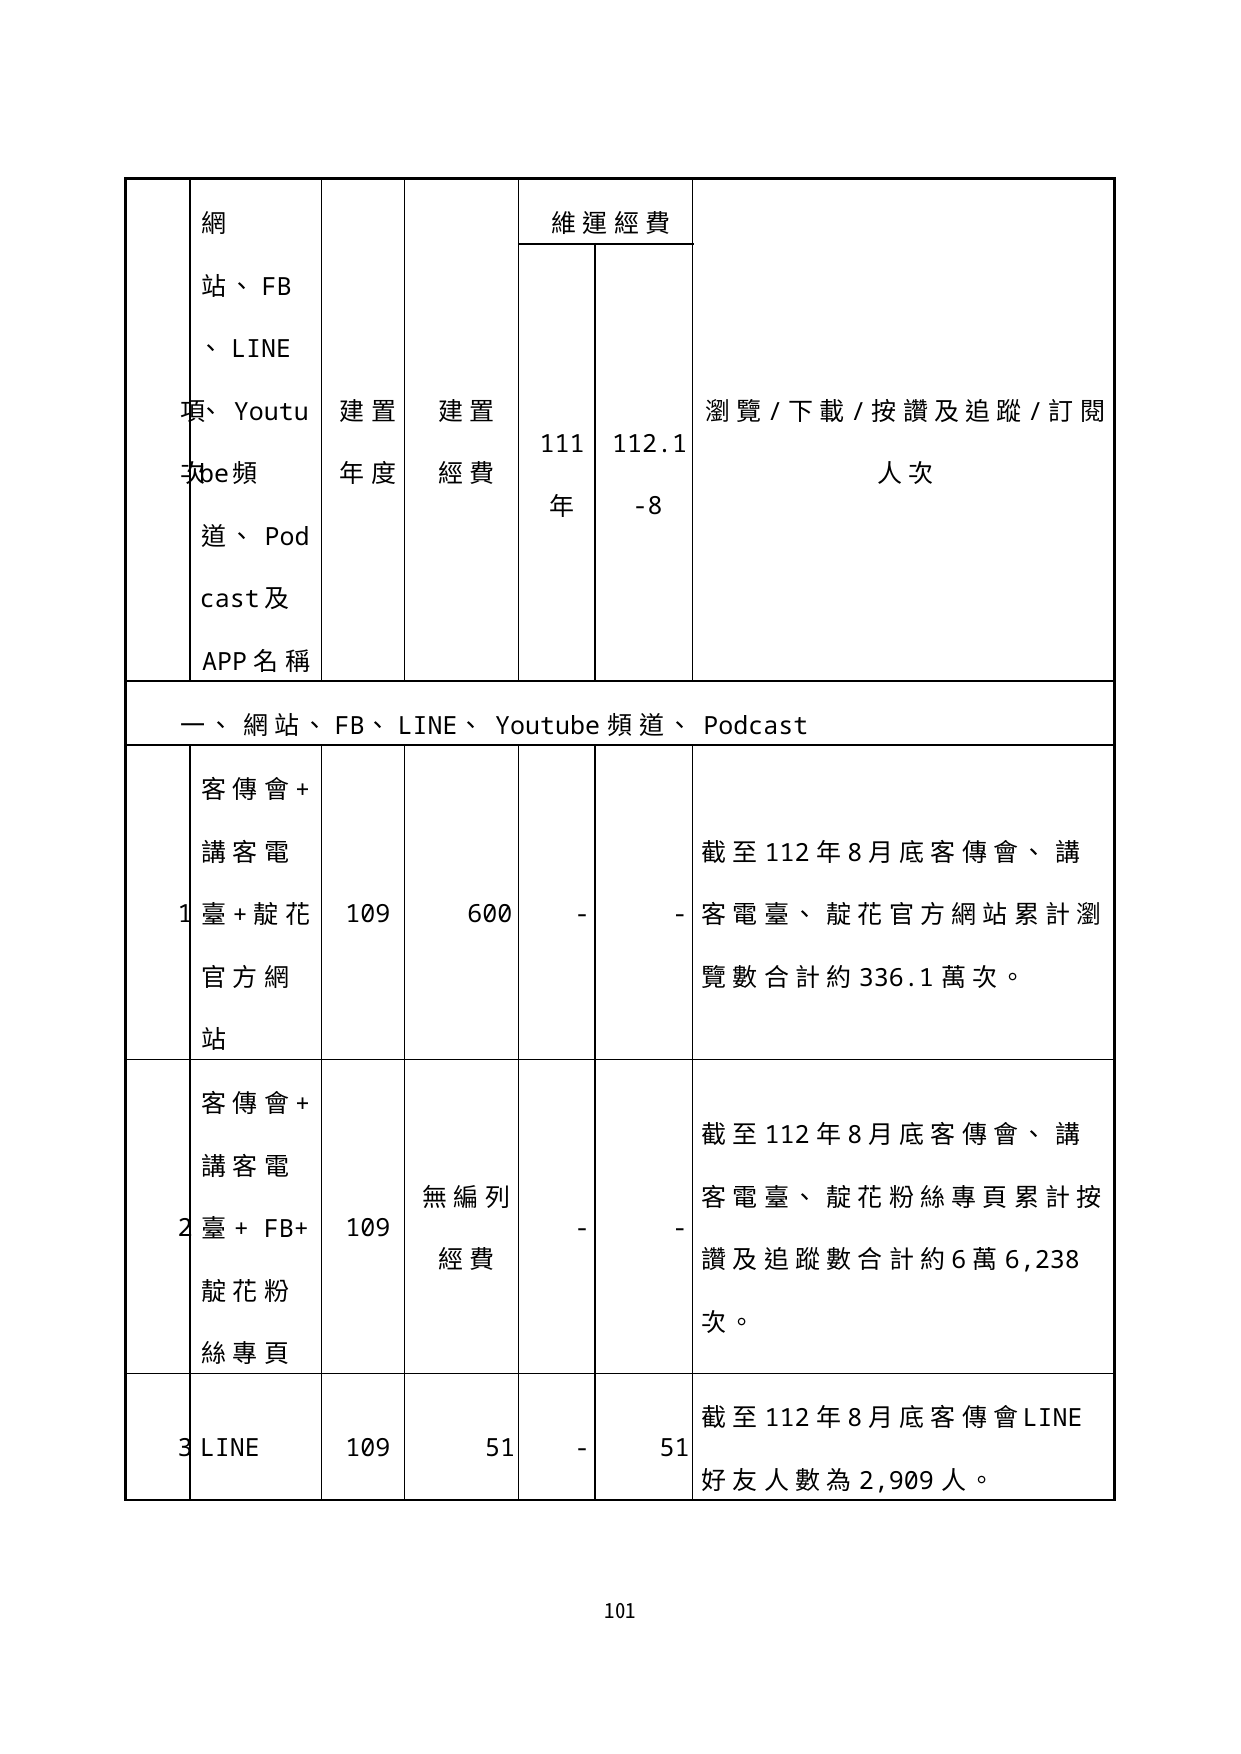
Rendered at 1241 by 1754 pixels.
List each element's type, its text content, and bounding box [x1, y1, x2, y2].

table_cell 截至112年8月底客傳會LINE好友人數為2,909人。 [693, 1374, 1113, 1499]
table_cell 112.1-8 [596, 245, 692, 680]
table_cell - [596, 1060, 692, 1372]
table_cell 109 [322, 1374, 404, 1499]
table_cell 3 [127, 1374, 189, 1499]
table_cell 2 [127, 1060, 189, 1372]
table_cell 一、網站、FB、LINE、Youtube頻道、Podcast [127, 682, 1113, 744]
table_header 網站、FB、LINE、Youtube頻道、Podcast及APP名稱 [191, 180, 321, 680]
table_cell 1 [127, 746, 189, 1058]
table_cell 51 [405, 1374, 518, 1499]
table_header 建置 經費 [405, 180, 518, 680]
table_cell 51 [596, 1374, 692, 1499]
table_cell 客傳會+講客電臺+靛花官方網站 [191, 746, 321, 1058]
table_cell - [519, 1374, 594, 1499]
table_cell - [519, 746, 594, 1058]
table_header 瀏覽/下載/按讚及追蹤/訂閱人次 [693, 180, 1113, 680]
table_cell 截至112年8月底客傳會、講客電臺、靛花粉絲專頁累計按讚及追蹤數合計約6萬6,238次。 [693, 1060, 1113, 1372]
table_header 建置 年度 [322, 180, 404, 680]
table_cell 109 [322, 1060, 404, 1372]
table_cell 109 [322, 746, 404, 1058]
table_cell - [596, 746, 692, 1058]
table_cell 截至112年8月底客傳會、講客電臺、靛花官方網站累計瀏覽數合計約336.1萬次。 [693, 746, 1113, 1058]
table_cell 600 [405, 746, 518, 1058]
table_cell LINE [191, 1374, 321, 1499]
table_cell - [519, 1060, 594, 1372]
table_cell 客傳會+講客電臺+ FB+靛花粉絲專頁 [191, 1060, 321, 1372]
table_header 項次 [127, 180, 189, 680]
table_cell 無編列 經費 [405, 1060, 518, 1372]
table_header 維運經費 [519, 180, 692, 243]
table_cell 111年 [519, 245, 594, 680]
